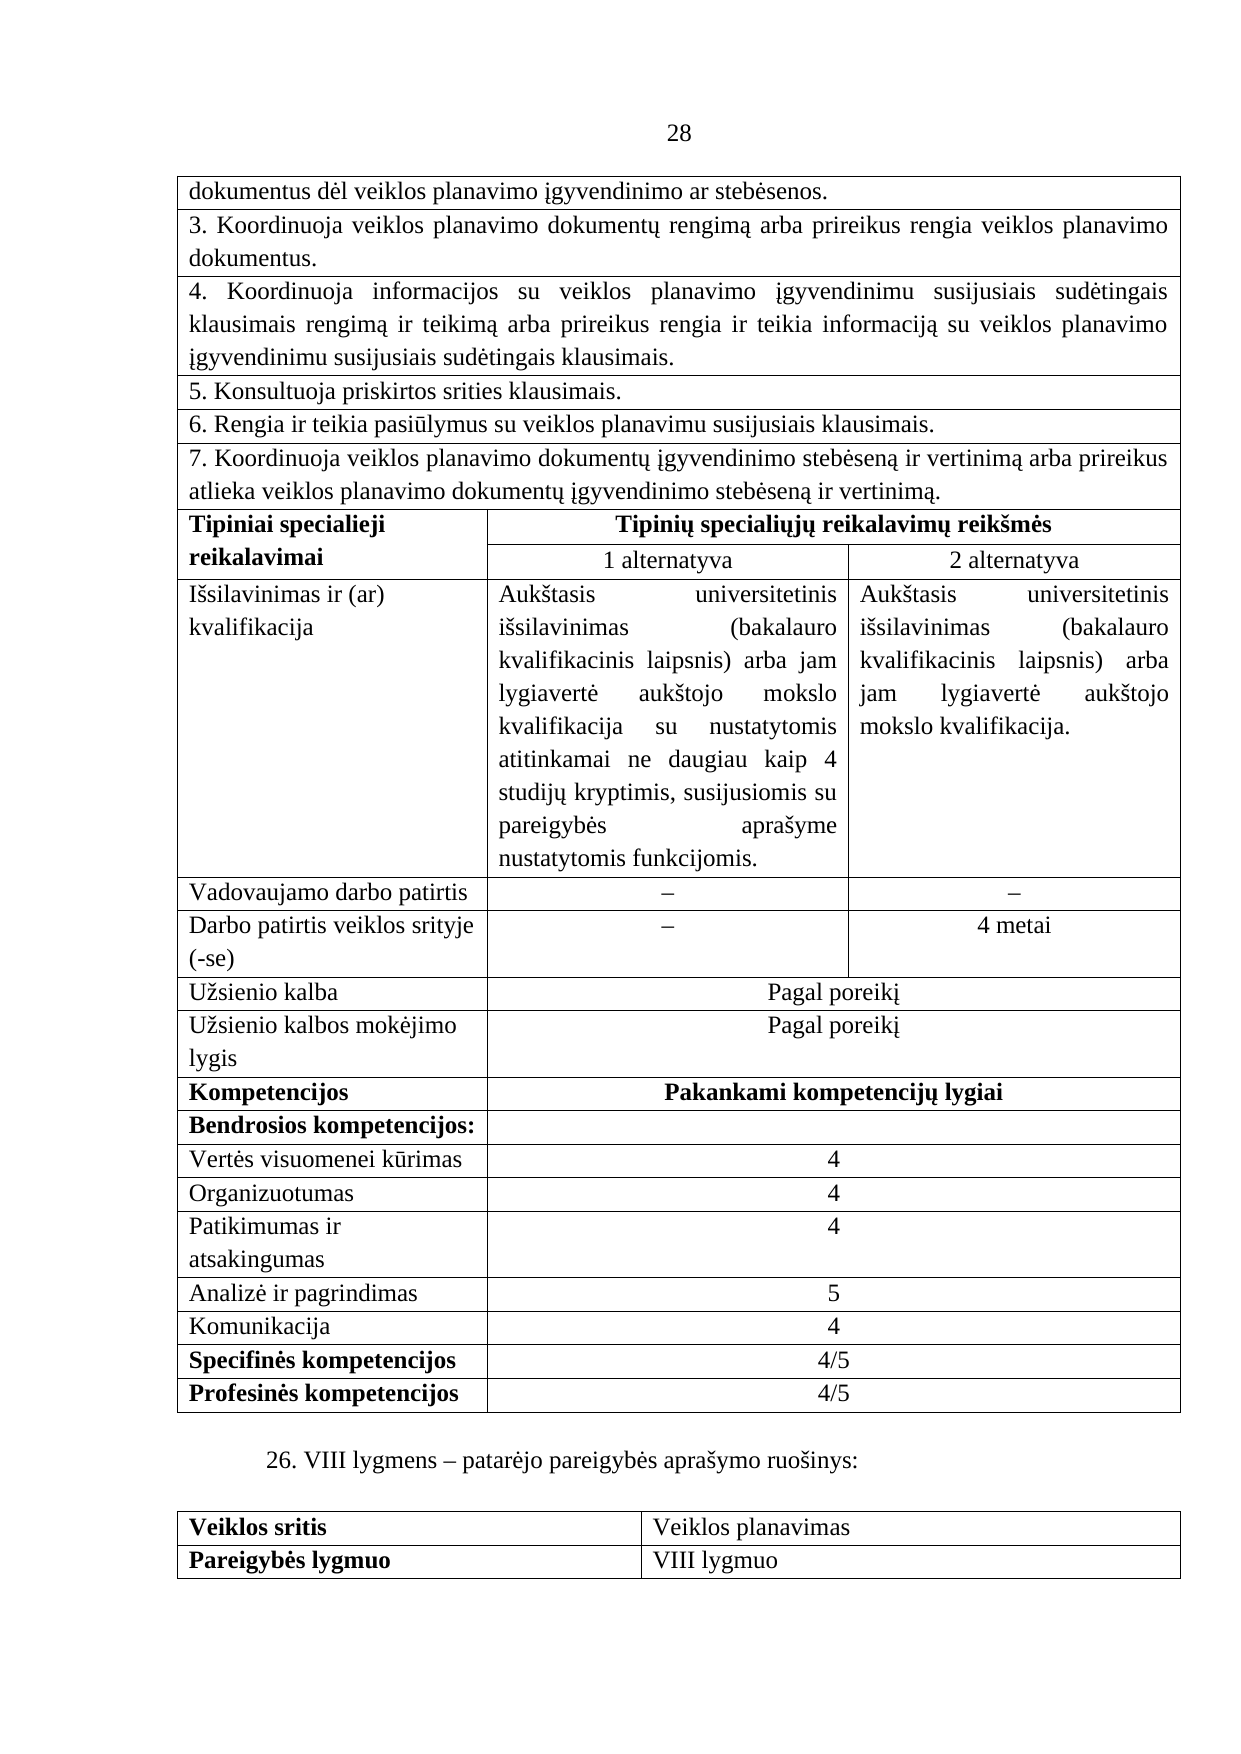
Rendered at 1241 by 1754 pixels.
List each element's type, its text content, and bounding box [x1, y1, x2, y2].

table_cell 5. Konsultuoja priskirtos srities klausimais. [178, 376, 1180, 409]
table_cell Kompetencijos [178, 1078, 487, 1110]
table_cell 7. Koordinuoja veiklos planavimo dokumentų įgyvendinimo stebėseną ir vertinimą arba prireikus atlieka veiklos planavimo dokumentų įgyvendinimo stebėseną ir vertinimą. [178, 444, 1180, 509]
table_cell Komunikacija [178, 1312, 487, 1344]
table_cell Analizė ir pagrindimas [178, 1278, 487, 1311]
table_cell 4/5 [488, 1379, 1180, 1411]
table_cell 4 [488, 1178, 1180, 1211]
table_cell 2 alternatyva [849, 545, 1180, 579]
table_cell Profesinės kompetencijos [178, 1379, 487, 1411]
table_cell 1 alternatyva [488, 545, 848, 579]
table_cell [488, 1111, 1180, 1144]
table_cell Pakankami kompetencijų lygiai [488, 1078, 1180, 1110]
table_cell Užsienio kalbos mokėjimo lygis [178, 1011, 487, 1077]
table_cell Patikimumas ir atsakingumas [178, 1212, 487, 1277]
table_cell 4 metai [849, 911, 1180, 976]
table_cell Aukštasis universitetinis išsilavinimas (bakalauro kvalifikacinis laipsnis) arba jam lygiavertė aukštojo mokslo kvalifikacija. [849, 580, 1180, 876]
table_header Veiklos planavimas [642, 1512, 1180, 1544]
table_cell Vadovaujamo darbo patirtis [178, 878, 487, 910]
table_cell 5 [488, 1278, 1180, 1311]
table_cell Specifinės kompetencijos [178, 1345, 487, 1378]
table_cell Aukštasis universitetinis išsilavinimas (bakalauro kvalifikacinis laipsnis) arba jam lygiavertė aukštojo mokslo kvalifikacija su nustatytomis atitinkamai ne daugiau kaip 4 studijų kryptimis, susijusiomis su pareigybės aprašyme nustatytomis funkcijomis. [488, 580, 848, 876]
table_cell Bendrosios kompetencijos: [178, 1111, 487, 1144]
table_cell Pareigybės lygmuo [178, 1546, 641, 1578]
table_cell dokumentus dėl veiklos planavimo įgyvendinimo ar stebėsenos. [178, 177, 1180, 209]
table_cell – [488, 878, 848, 910]
table_cell Pagal poreikį [488, 1011, 1180, 1077]
table_cell Pagal poreikį [488, 978, 1180, 1010]
table_cell 4 [488, 1312, 1180, 1344]
table_cell 4 [488, 1145, 1180, 1177]
table_cell 4. Koordinuoja informacijos su veiklos planavimo įgyvendinimu susijusiais sudėtingais klausimais rengimą ir teikimą arba prireikus rengia ir teikia informaciją su veiklos planavimo įgyvendinimu susijusiais sudėtingais klausimais. [178, 277, 1180, 375]
table_cell Organizuotumas [178, 1178, 487, 1211]
table_header Veiklos sritis [178, 1512, 641, 1544]
text 26. VIII lygmens – patarėjo pareigybės aprašymo ruošinys: [177, 1445, 1181, 1474]
table_cell Užsienio kalba [178, 978, 487, 1010]
table_cell 3. Koordinuoja veiklos planavimo dokumentų rengimą arba prireikus rengia veiklos planavimo dokumentus. [178, 210, 1180, 276]
table_cell Tipinių specialiųjų reikalavimų reikšmės [488, 510, 1180, 544]
table_cell VIII lygmuo [642, 1546, 1180, 1578]
table_cell – [849, 878, 1180, 910]
table_cell Tipiniai specialieji reikalavimai [178, 510, 487, 579]
table_cell Išsilavinimas ir (ar) kvalifikacija [178, 580, 487, 876]
table_cell 4/5 [488, 1345, 1180, 1378]
table_cell Darbo patirtis veiklos srityje (-se) [178, 911, 487, 976]
table_cell 6. Rengia ir teikia pasiūlymus su veiklos planavimu susijusiais klausimais. [178, 410, 1180, 442]
table_cell Vertės visuomenei kūrimas [178, 1145, 487, 1177]
table_cell 4 [488, 1212, 1180, 1277]
table_cell – [488, 911, 848, 976]
